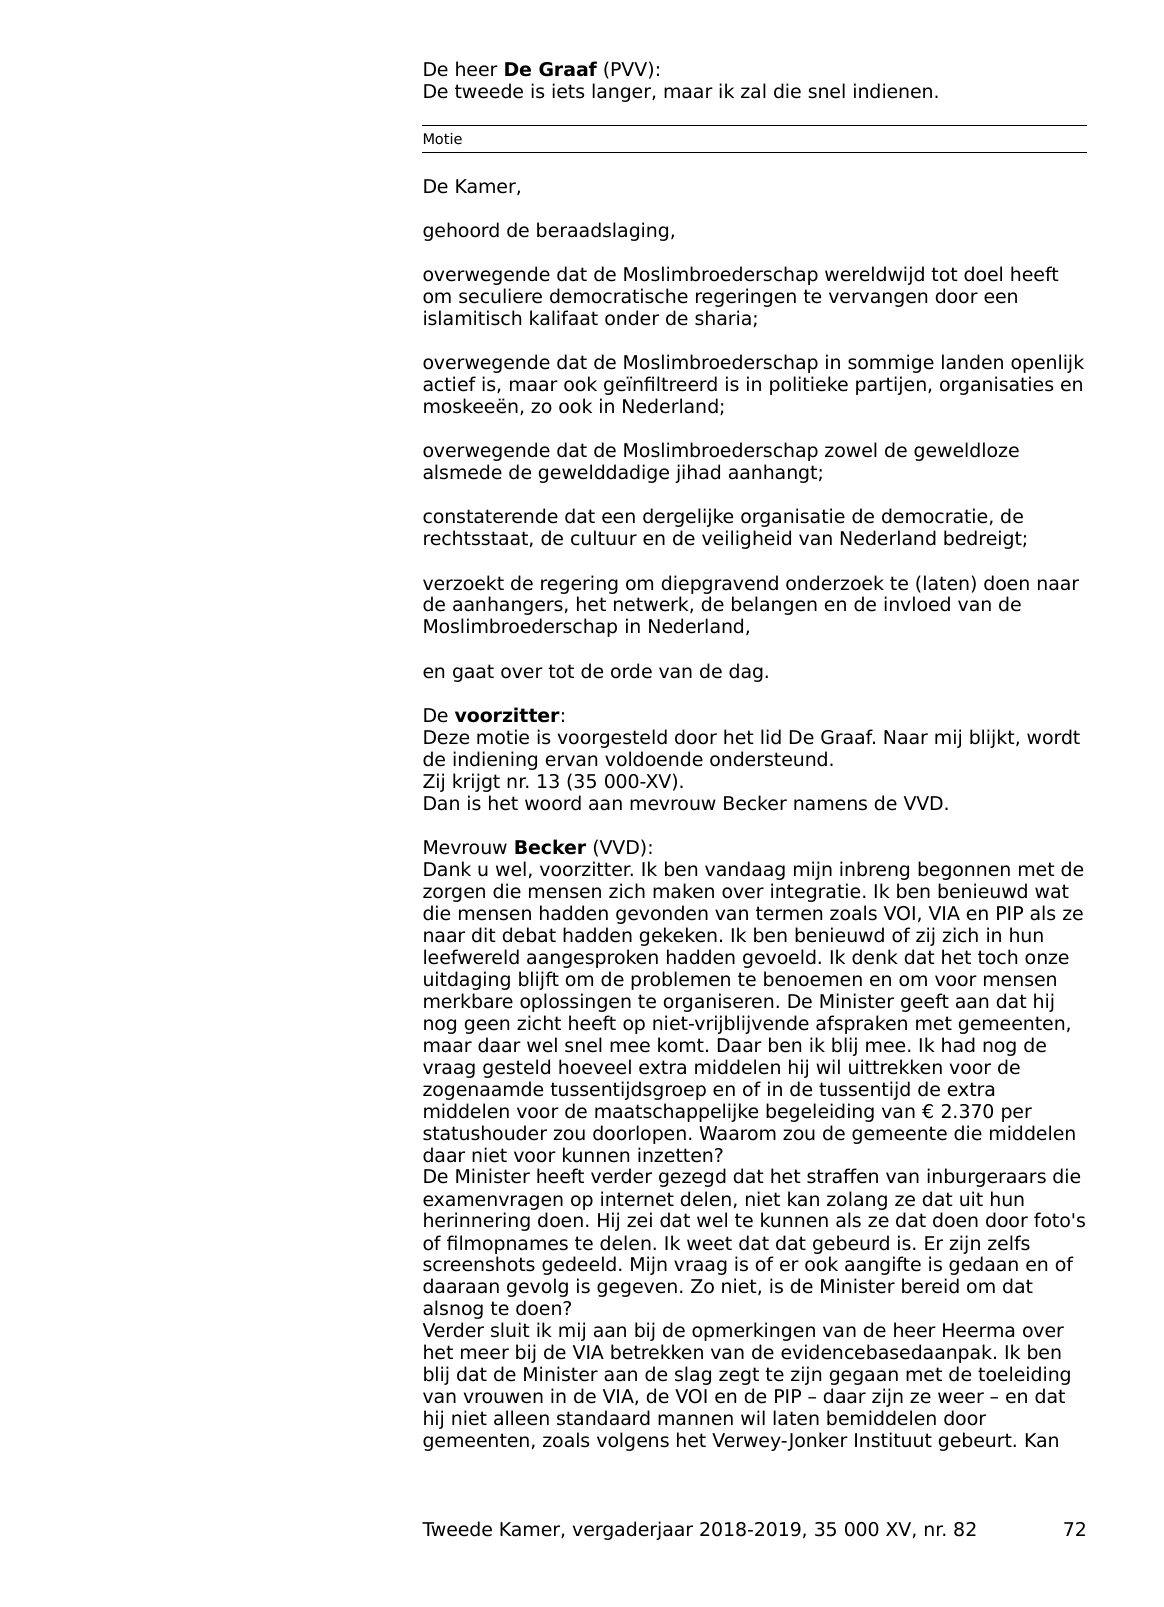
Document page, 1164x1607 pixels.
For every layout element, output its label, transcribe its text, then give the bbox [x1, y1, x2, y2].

text Dank u wel, voorzitter. Ik ben vandaag mijn inbreng begonnen met de zorgen die mensen zich maken over integratie. Ik ben benieuwd wat die mensen hadden gevonden van termen zoals VOI, VIA en PIP als ze naar dit debat hadden gekeken. Ik ben benieuwd of zij zich in hun leefwereld aangesproken hadden gevoeld. Ik denk dat het toch onze uitdaging blijft om de problemen te benoemen en om voor mensen merkbare oplossingen te organiseren. De Minister geeft aan dat hij nog geen zicht heeft op niet-vrijblijvende afspraken met gemeenten, maar daar wel snel mee komt. Daar ben ik blij mee. Ik had nog de vraag gesteld hoeveel extra middelen hij wil uittrekken voor de zogenaamde tussentijdsgroep en of in de tussentijd de extra middelen voor de maatschappelijke begeleiding van € 2.370 per statushouder zou doorlopen. Waarom zou de gemeente die middelen daar niet voor kunnen inzetten? [422, 859, 1087, 1166]
text De voorzitter: [422, 705, 1087, 727]
text De tweede is iets langer, maar ik zal die snel indienen. [422, 81, 1087, 103]
text Zij krijgt nr. 13 (35 000-XV). [422, 771, 1087, 793]
text overwegende dat de Moslimbroederschap in sommige landen openlijk actief is, maar ook geïnfiltreerd is in politieke partijen, organisaties en moskeeën, zo ook in Nederland; [422, 352, 1087, 418]
text verzoekt de regering om diepgravend onderzoek te (laten) doen naar de aanhangers, het netwerk, de belangen en de invloed van de Moslimbroederschap in Nederland, [422, 572, 1087, 638]
text overwegende dat de Moslimbroederschap zowel de geweldloze alsmede de gewelddadige jihad aanhangt; [422, 440, 1087, 484]
table_header Motie [422, 126, 1087, 152]
text De Kamer, [422, 176, 1087, 197]
text gehoord de beraadslaging, [422, 220, 1087, 242]
text overwegende dat de Moslimbroederschap wereldwijd tot doel heeft om seculiere democratische regeringen te vervangen door een islamitisch kalifaat onder de sharia; [422, 264, 1087, 330]
text Deze motie is voorgesteld door het lid De Graaf. Naar mij blijkt, wordt de indiening ervan voldoende ondersteund. [422, 727, 1087, 771]
text Verder sluit ik mij aan bij de opmerkingen van de heer Heerma over het meer bij de VIA betrekken van de evidencebasedaanpak. Ik ben blij dat de Minister aan de slag zegt te zijn gegaan met de toeleiding van vrouwen in de VIA, de VOI en de PIP – daar zijn ze weer – en dat hij niet alleen standaard mannen wil laten bemiddelen door gemeenten, zoals volgens het Verwey-Jonker Instituut gebeurt. Kan [422, 1320, 1087, 1452]
text en gaat over tot de orde van de dag. [422, 661, 1087, 682]
text De heer De Graaf (PVV): [422, 59, 1087, 81]
text Dan is het woord aan mevrouw Becker namens de VVD. [422, 793, 1087, 814]
text constaterende dat een dergelijke organisatie de democratie, de rechtsstaat, de cultuur en de veiligheid van Nederland bedreigt; [422, 506, 1087, 550]
text De Minister heeft verder gezegd dat het straffen van inburgeraars die examenvragen op internet delen, niet kan zolang ze dat uit hun herinnering doen. Hij zei dat wel te kunnen als ze dat doen door foto's of filmopnames te delen. Ik weet dat dat gebeurd is. Er zijn zelfs screenshots gedeeld. Mijn vraag is of er ook aangifte is gedaan en of daaraan gevolg is gegeven. Zo niet, is de Minister bereid om dat alsnog te doen? [422, 1166, 1087, 1320]
text Mevrouw Becker (VVD): [422, 837, 1087, 859]
